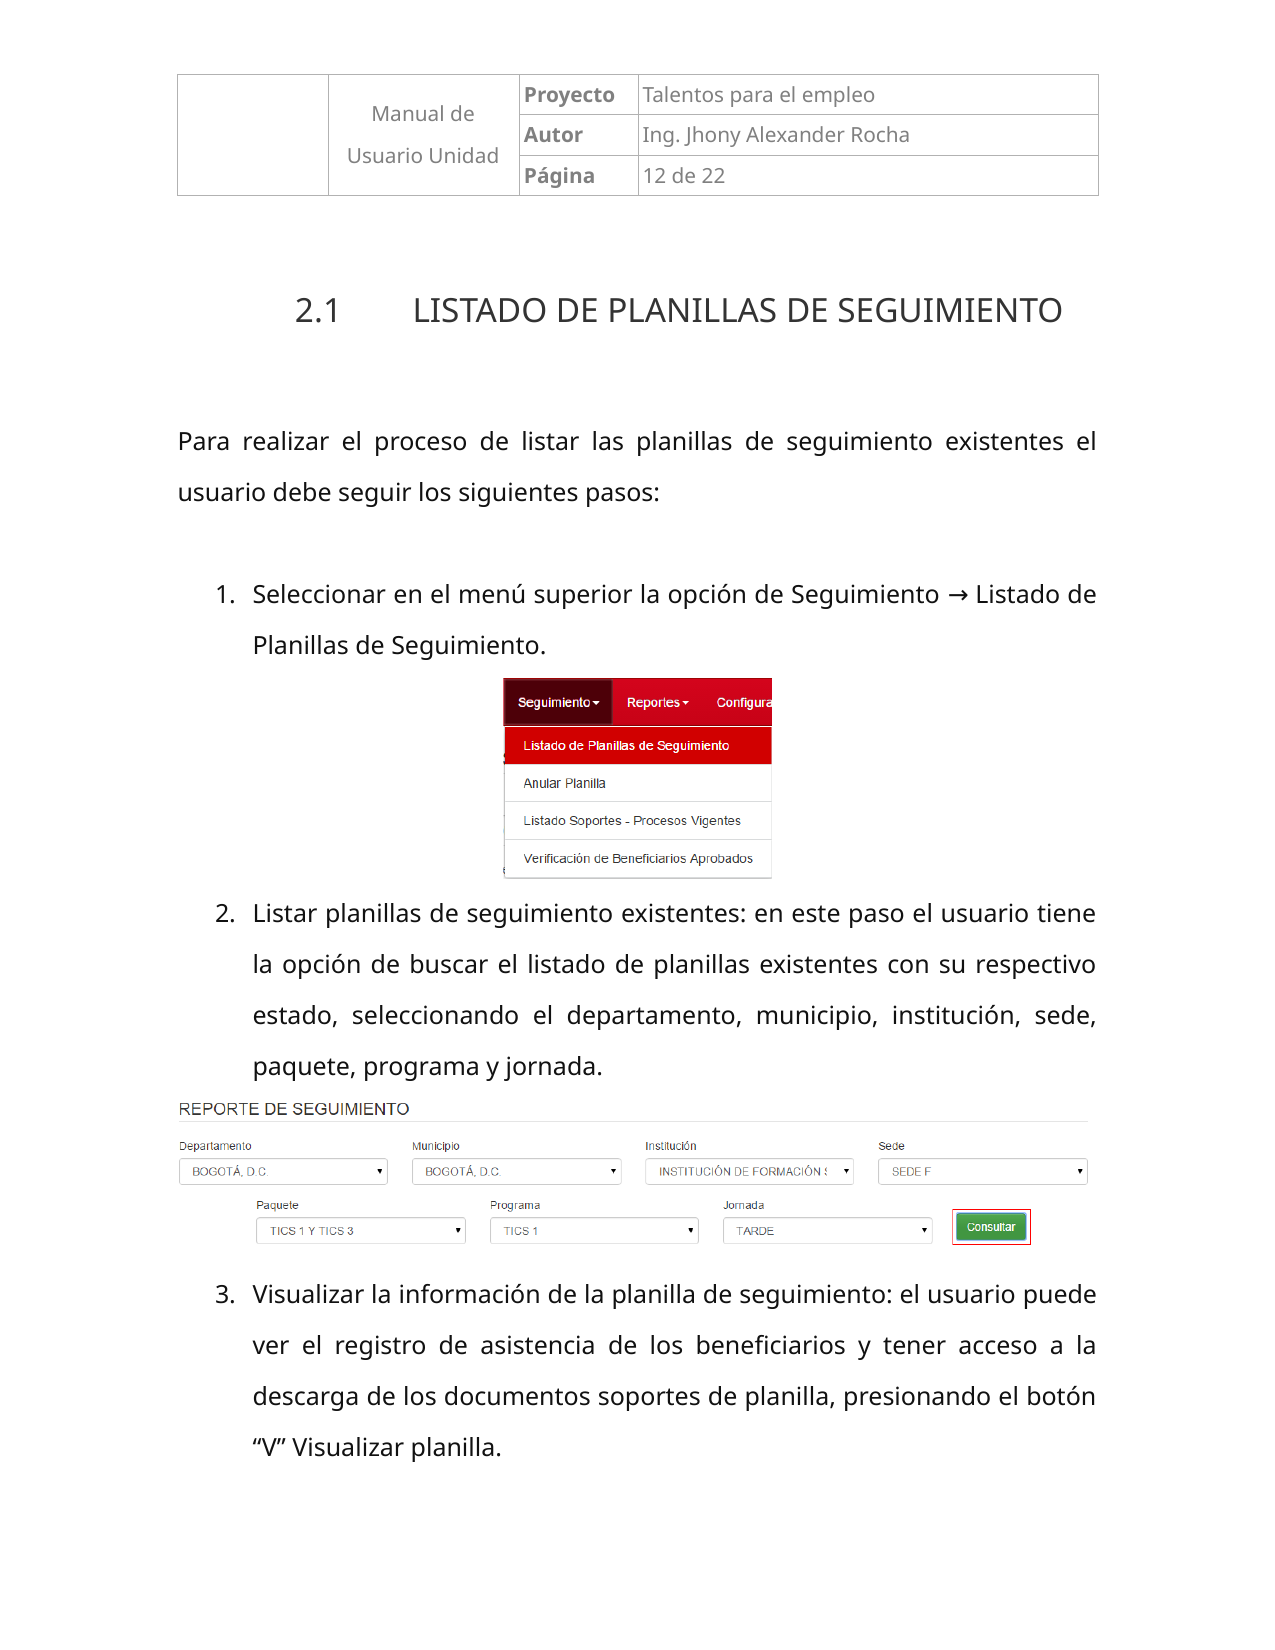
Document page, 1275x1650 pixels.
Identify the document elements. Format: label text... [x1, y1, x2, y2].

list Listar planillas de seguimiento existentes: en este paso el usuario tiene la opción de buscar el listado de planillas existentes con su respectivo estado, seleccionando el departamento, municipio, institución, sede, paquete, programa y jornada. [215, 678, 1098, 1083]
list Seleccionar en el menú superior la opción de Seguimiento → Listado de Planillas de Seguimiento. [215, 576, 1098, 661]
list Visualizar la información de la planilla de seguimiento: el usuario puede ver el registro de asistencia de los beneficiarios y tener acceso a la descarga de los documentos soportes de planilla, presionando el botón “V” Visualizar planilla. [215, 1260, 1098, 1464]
picture [503, 678, 772, 879]
picture [177, 1099, 1098, 1260]
subtitle Listado de planillas de seguimiento [252, 287, 1098, 332]
text Para realizar el proceso de listar las planillas de seguimiento existentes el usuario debe seguir los siguientes pasos: [177, 423, 1098, 508]
